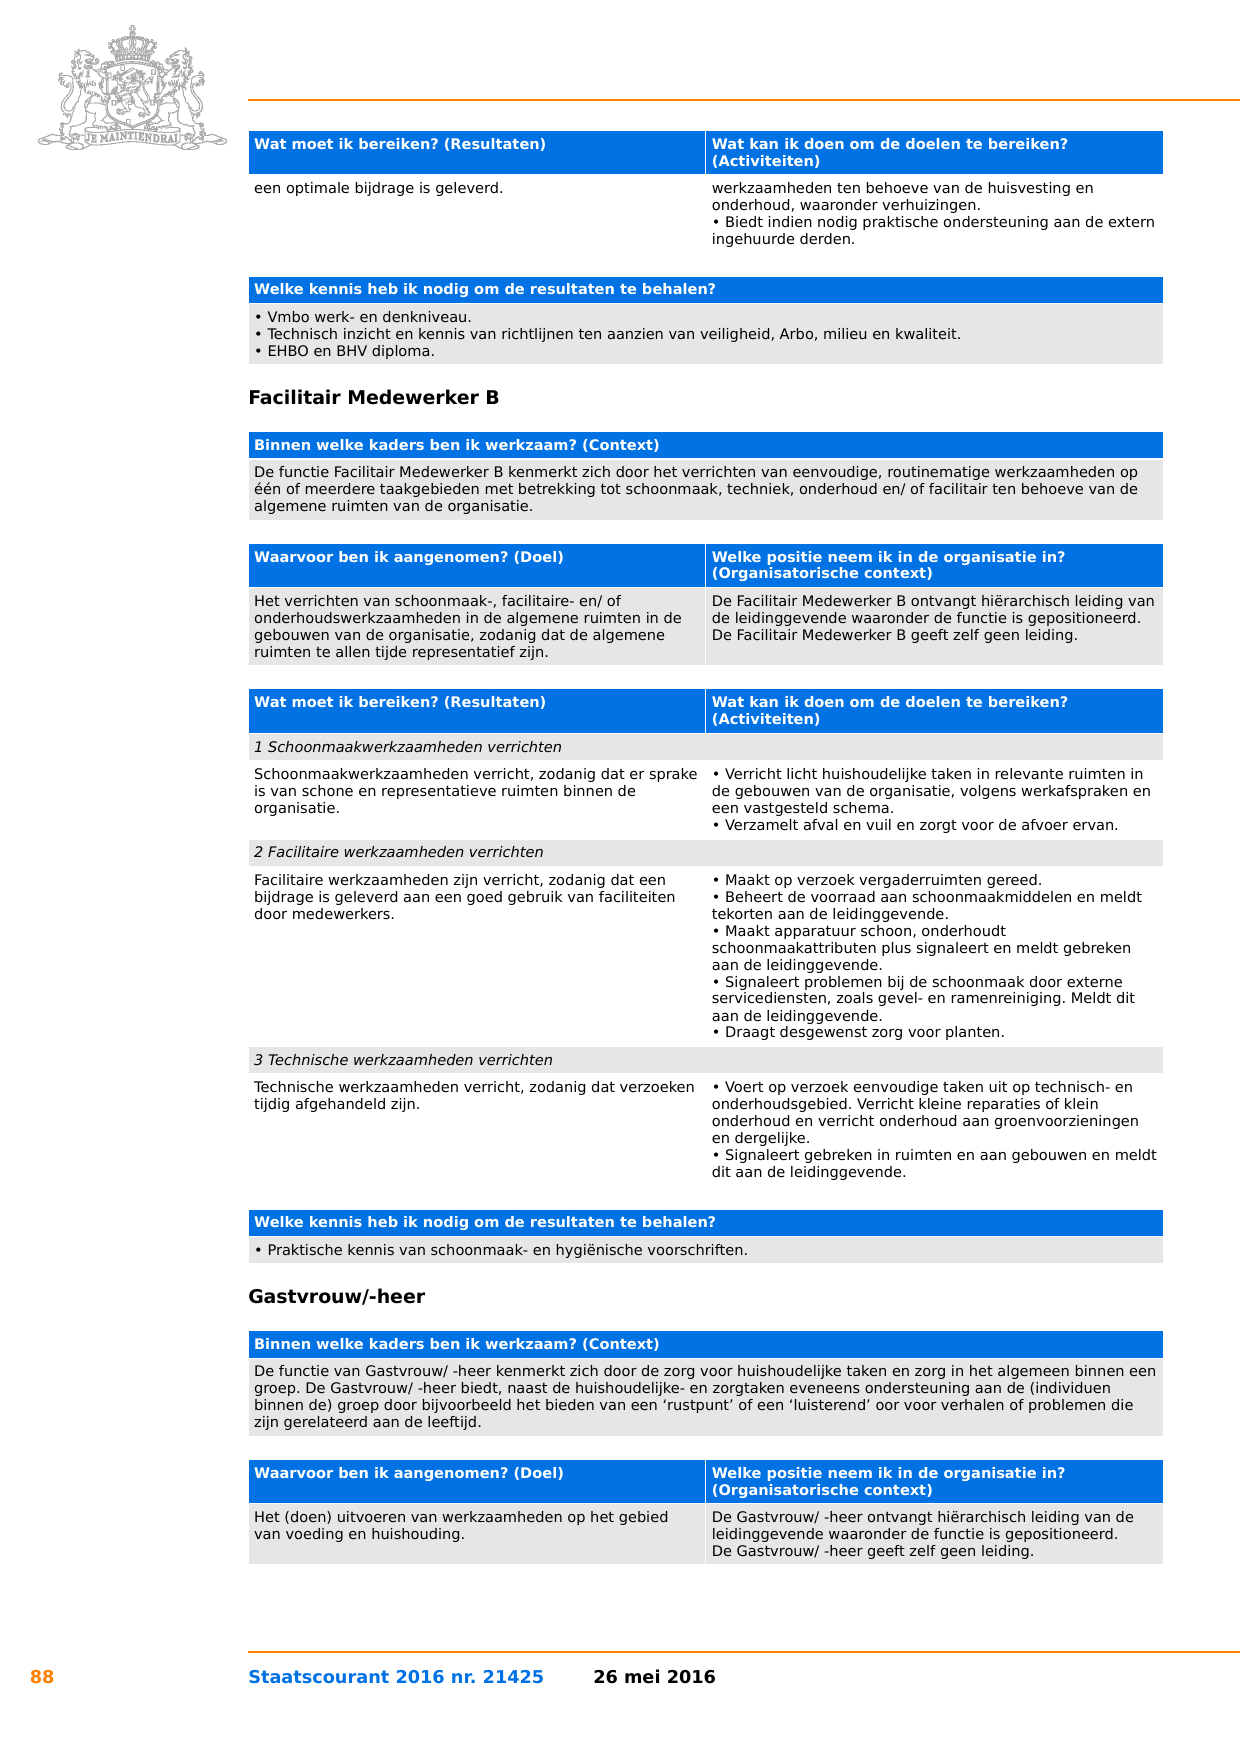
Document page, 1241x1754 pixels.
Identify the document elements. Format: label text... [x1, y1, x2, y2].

table_header Wat moet ik bereiken? (Resultaten) [249, 131, 705, 174]
table_cell • Verricht licht huishoudelijke taken in relevante ruimten in de gebouwen van de organisatie, volgens werkafspraken en een vastgesteld schema. • Verzamelt afval en vuil en zorgt voor de afvoer ervan. [706, 761, 1163, 838]
table_cell • Voert op verzoek eenvoudige taken uit op technisch- en onderhoudsgebied. Verricht kleine reparaties of klein onderhoud en verricht onderhoud aan groenvoorzieningen en dergelijke. • Signaleert gebreken in ruimten en aan gebouwen en meldt dit aan de leidinggevende. [706, 1075, 1163, 1186]
table_cell een optimale bijdrage is geleverd. [249, 175, 705, 253]
text Gastvrouw/-heer [248, 1286, 1163, 1308]
table_cell 2 Facilitaire werkzaamheden verrichten [249, 840, 1163, 866]
table_header Welke positie neem ik in de organisatie in? (Organisatorische context) [706, 544, 1163, 587]
table_header Wat kan ik doen om de doelen te bereiken? (Activiteiten) [706, 689, 1163, 733]
table_cell • Vmbo werk- en denkniveau. • Technisch inzicht en kennis van richtlijnen ten aanzien van veiligheid, Arbo, milieu en kwaliteit. • EHBO en BHV diploma. [249, 304, 1163, 364]
table_cell Technische werkzaamheden verricht, zodanig dat verzoeken tijdig afgehandeld zijn. [249, 1075, 705, 1186]
table_header Welke kennis heb ik nodig om de resultaten te behalen? [249, 277, 1163, 303]
table_cell De Gastvrouw/ -heer ontvangt hiërarchisch leiding van de leidinggevende waaronder de functie is gepositioneerd. De Gastvrouw/ -heer geeft zelf geen leiding. [706, 1504, 1163, 1564]
table_cell • Praktische kennis van schoonmaak- en hygiënische voorschriften. [249, 1237, 1163, 1263]
picture [38, 25, 227, 150]
text Facilitair Medewerker B [248, 387, 1163, 409]
table_cell Het (doen) uitvoeren van werkzaamheden op het gebied van voeding en huishouding. [249, 1504, 705, 1564]
table_header Binnen welke kaders ben ik werkzaam? (Context) [249, 1331, 1163, 1358]
table_cell De functie van Gastvrouw/ -heer kenmerkt zich door de zorg voor huishoudelijke taken en zorg in het algemeen binnen een groep. De Gastvrouw/ -heer biedt, naast de huishoudelijke- en zorgtaken eveneens ondersteuning aan de (individuen binnen de) groep door bijvoorbeeld het bieden van een ‘rustpunt’ of een ‘luisterend’ oor voor verhalen of problemen die zijn gerelateerd aan de leeftijd. [249, 1359, 1163, 1436]
table_header Wat kan ik doen om de doelen te bereiken? (Activiteiten) [706, 131, 1163, 174]
table_header Binnen welke kaders ben ik werkzaam? (Context) [249, 432, 1163, 458]
table_cell De functie Facilitair Medewerker B kenmerkt zich door het verrichten van eenvoudige, routinematige werkzaamheden op één of meerdere taakgebieden met betrekking tot schoonmaak, techniek, onderhoud en/ of facilitair ten behoeve van de algemene ruimten van de organisatie. [249, 460, 1163, 520]
table_cell 1 Schoonmaakwerkzaamheden verrichten [249, 734, 1163, 760]
table_header Welke positie neem ik in de organisatie in? (Organisatorische context) [706, 1460, 1163, 1503]
table_header Waarvoor ben ik aangenomen? (Doel) [249, 1460, 705, 1503]
table_cell werkzaamheden ten behoeve van de huisvesting en onderhoud, waaronder verhuizingen. • Biedt indien nodig praktische ondersteuning aan de extern ingehuurde derden. [706, 175, 1163, 253]
table_cell Het verrichten van schoonmaak-, facilitaire- en/ of onderhoudswerkzaamheden in de algemene ruimten in de gebouwen van de organisatie, zodanig dat de algemene ruimten te allen tijde representatief zijn. [249, 588, 705, 665]
table_cell • Maakt op verzoek vergaderruimten gereed. • Beheert de voorraad aan schoonmaakmiddelen en meldt tekorten aan de leidinggevende. • Maakt apparatuur schoon, onderhoudt schoonmaakattributen plus signaleert en meldt gebreken aan de leidinggevende. • Signaleert problemen bij de schoonmaak door externe servicediensten, zoals gevel- en ramenreiniging. Meldt dit aan de leidinggevende. • Draagt desgewenst zorg voor planten. [706, 867, 1163, 1046]
table_cell Facilitaire werkzaamheden zijn verricht, zodanig dat een bijdrage is geleverd aan een goed gebruik van faciliteiten door medewerkers. [249, 867, 705, 1046]
table_header Wat moet ik bereiken? (Resultaten) [249, 689, 705, 733]
table_cell Schoonmaakwerkzaamheden verricht, zodanig dat er sprake is van schone en representatieve ruimten binnen de organisatie. [249, 761, 705, 838]
table_cell 3 Technische werkzaamheden verrichten [249, 1047, 1163, 1073]
table_header Welke kennis heb ik nodig om de resultaten te behalen? [249, 1210, 1163, 1236]
table_cell De Facilitair Medewerker B ontvangt hiërarchisch leiding van de leidinggevende waaronder de functie is gepositioneerd. De Facilitair Medewerker B geeft zelf geen leiding. [706, 588, 1163, 665]
table_header Waarvoor ben ik aangenomen? (Doel) [249, 544, 705, 587]
